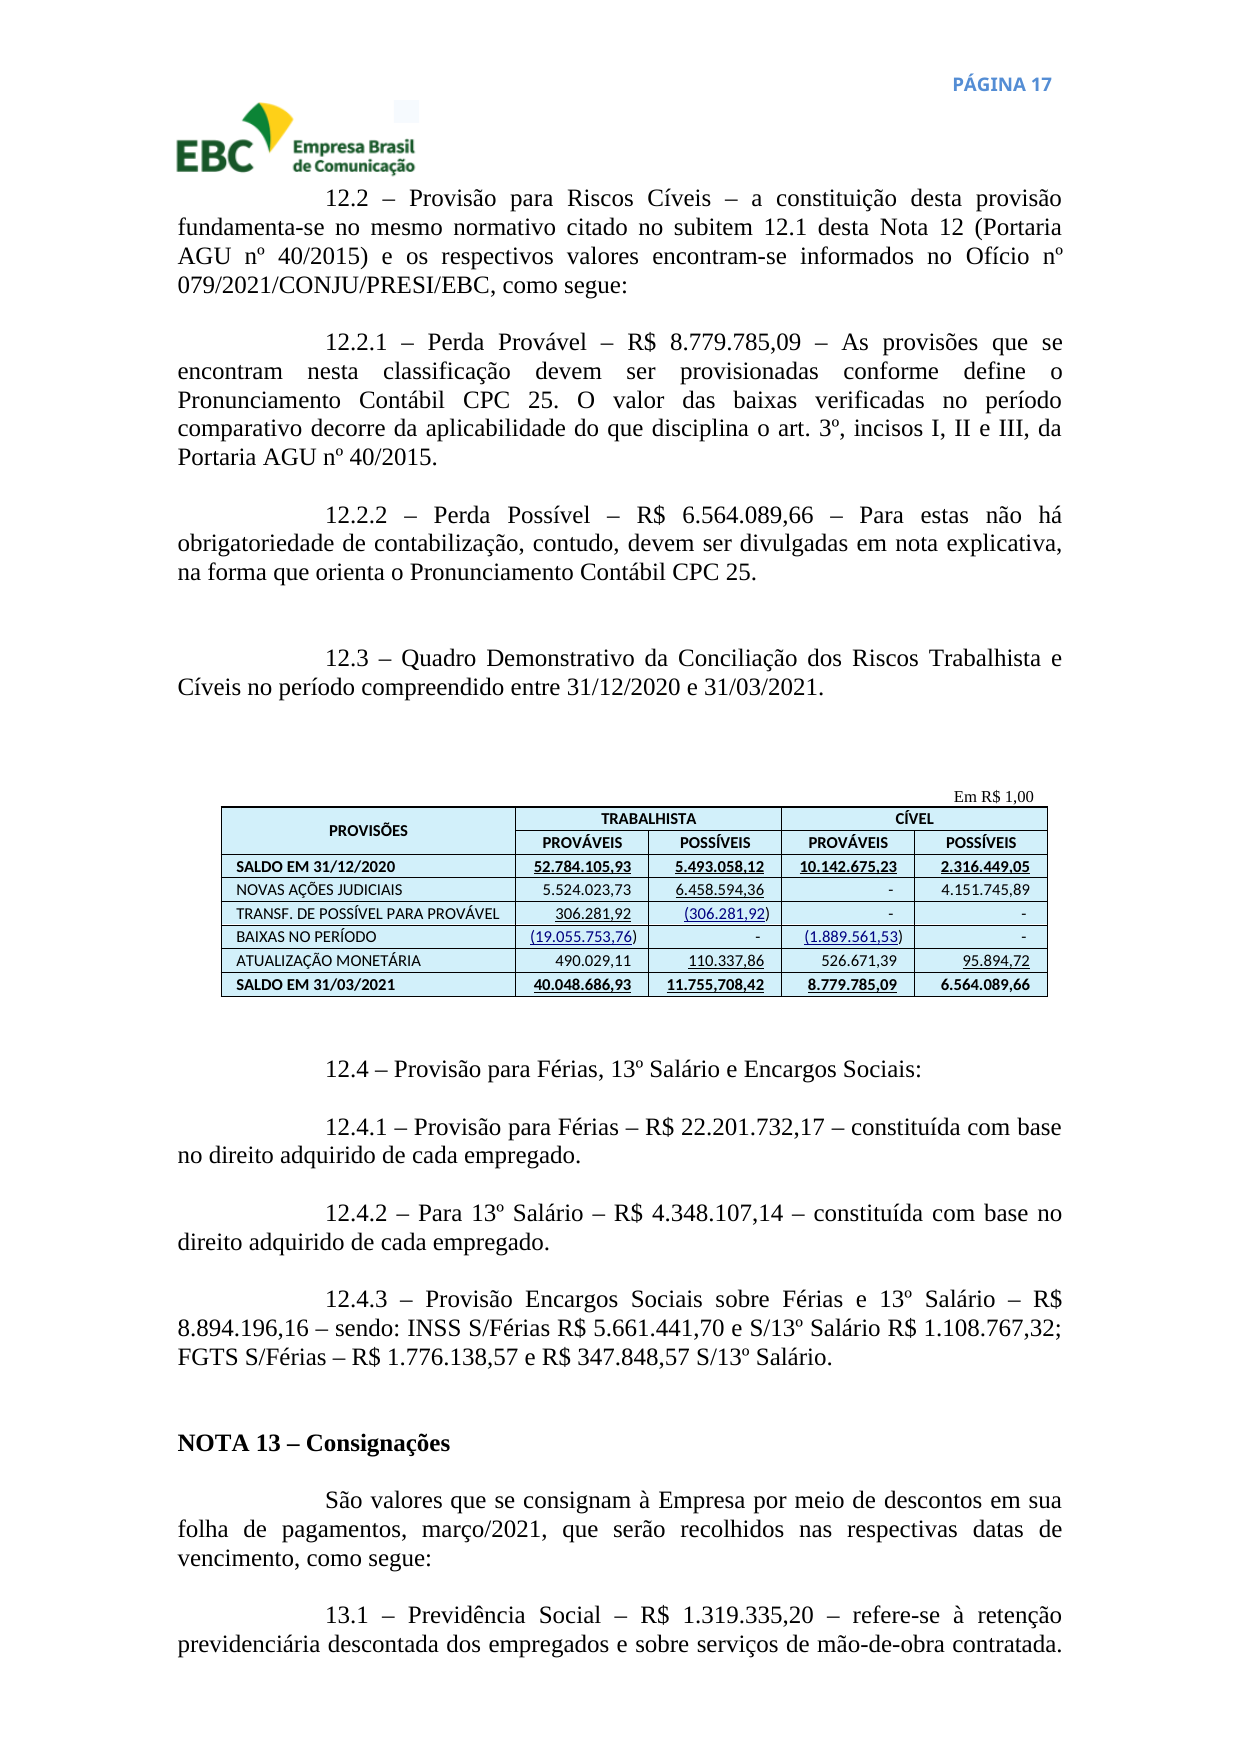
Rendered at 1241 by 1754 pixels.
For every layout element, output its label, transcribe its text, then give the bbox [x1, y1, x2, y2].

table_cell NOVAS AÇÕES JUDICIAIS [222, 878, 515, 901]
table_cell POSSÍVEIS [915, 831, 1047, 854]
table_cell TRANSF. DE POSSÍVEL PARA PROVÁVEL [222, 902, 515, 924]
table_cell 40.048.686,93 [516, 973, 648, 996]
table_cell PROVÁVEIS [782, 831, 914, 854]
table_cell - [649, 926, 781, 948]
table_header CÍVEL [782, 808, 1047, 830]
table_cell 95.894,72 [915, 949, 1047, 972]
table_cell 110.337,86 [649, 949, 781, 972]
table_cell 306.281,92 [516, 902, 648, 924]
table_cell PROVÁVEIS [516, 831, 648, 854]
table_cell 526.671,39 [782, 949, 914, 972]
table_cell - [915, 902, 1047, 924]
table_cell ATUALIZAÇÃO MONETÁRIA [222, 949, 515, 972]
table_cell (1.889.561,53) [782, 926, 914, 948]
table_cell 5.493.058,12 [649, 855, 781, 877]
text 12.2.1 – Perda Provável – R$ 8.779.785,09 – As provisões que se encontram nesta classificação devem ser provisionadas conforme define o Pronunciamento Contábil CPC 25. O valor das baixas verificadas no período comparativo decorre da aplicabilidade do que disciplina o art. 3º, incisos I, II e III, da Portaria AGU nº 40/2015. [177, 327, 1063, 471]
text 12.2.2 – Perda Possível – R$ 6.564.089,66 – Para estas não há obrigatoriedade de contabilização, contudo, devem ser divulgadas em nota explicativa, na forma que orienta o Pronunciamento Contábil CPC 25. [177, 500, 1063, 586]
table_cell (19.055.753,76) [516, 926, 648, 948]
table_header TRABALHISTA [516, 808, 781, 830]
text 12.2 – Provisão para Riscos Cíveis – a constituição desta provisão fundamenta-se no mesmo normativo citado no subitem 12.1 desta Nota 12 (Portaria AGU nº 40/2015) e os respectivos valores encontram-se informados no Ofício nº 079/2021/CONJU/PRESI/EBC, como segue: [177, 183, 1063, 298]
text 12.4.3 – Provisão Encargos Sociais sobre Férias e 13º Salário – R$ 8.894.196,16 – sendo: INSS S/Férias R$ 5.661.441,70 e S/13º Salário R$ 1.108.767,32; FGTS S/Férias – R$ 1.776.138,57 e R$ 347.848,57 S/13º Salário. [177, 1284, 1063, 1370]
text 13.1 – Previdência Social – R$ 1.319.335,20 – refere-se à retenção previdenciária descontada dos empregados e sobre serviços de mão-de-obra contratada. [177, 1600, 1063, 1658]
table_cell 6.564.089,66 [915, 973, 1047, 996]
table_cell 8.779.785,09 [782, 973, 914, 996]
table_cell 4.151.745,89 [915, 878, 1047, 901]
table_cell - [915, 926, 1047, 948]
text São valores que se consignam à Empresa por meio de descontos em sua folha de pagamentos, março/2021, que serão recolhidos nas respectivas datas de vencimento, como segue: [177, 1485, 1063, 1572]
table_cell SALDO EM 31/03/2021 [222, 973, 515, 996]
table_cell (306.281,92) [649, 902, 781, 924]
table_cell - [782, 902, 914, 924]
table_cell SALDO EM 31/12/2020 [222, 855, 515, 877]
table_cell - [782, 878, 914, 901]
text Em R$ 1,00 [177, 787, 1034, 806]
table_cell 10.142.675,23 [782, 855, 914, 877]
table_cell 6.458.594,36 [649, 878, 781, 901]
text 12.4 – Provisão para Férias, 13º Salário e Encargos Sociais: [177, 1054, 1063, 1083]
table_cell 2.316.449,05 [915, 855, 1047, 877]
text 12.3 – Quadro Demonstrativo da Conciliação dos Riscos Trabalhista e Cíveis no período compreendido entre 31/12/2020 e 31/03/2021. [177, 643, 1063, 701]
table_cell 5.524.023,73 [516, 878, 648, 901]
table_cell POSSÍVEIS [649, 831, 781, 854]
table_header PROVISÕES [222, 808, 515, 854]
table_cell 52.784.105,93 [516, 855, 648, 877]
table_cell 490.029,11 [516, 949, 648, 972]
text 12.4.1 – Provisão para Férias – R$ 22.201.732,17 – constituída com base no direito adquirido de cada empregado. [177, 1112, 1063, 1169]
text 12.4.2 – Para 13º Salário – R$ 4.348.107,14 – constituída com base no direito adquirido de cada empregado. [177, 1198, 1063, 1255]
table_cell 11.755,708,42 [649, 973, 781, 996]
text NOTA 13 – Consignações [177, 1428, 1063, 1457]
table_cell BAIXAS NO PERÍODO [222, 926, 515, 948]
